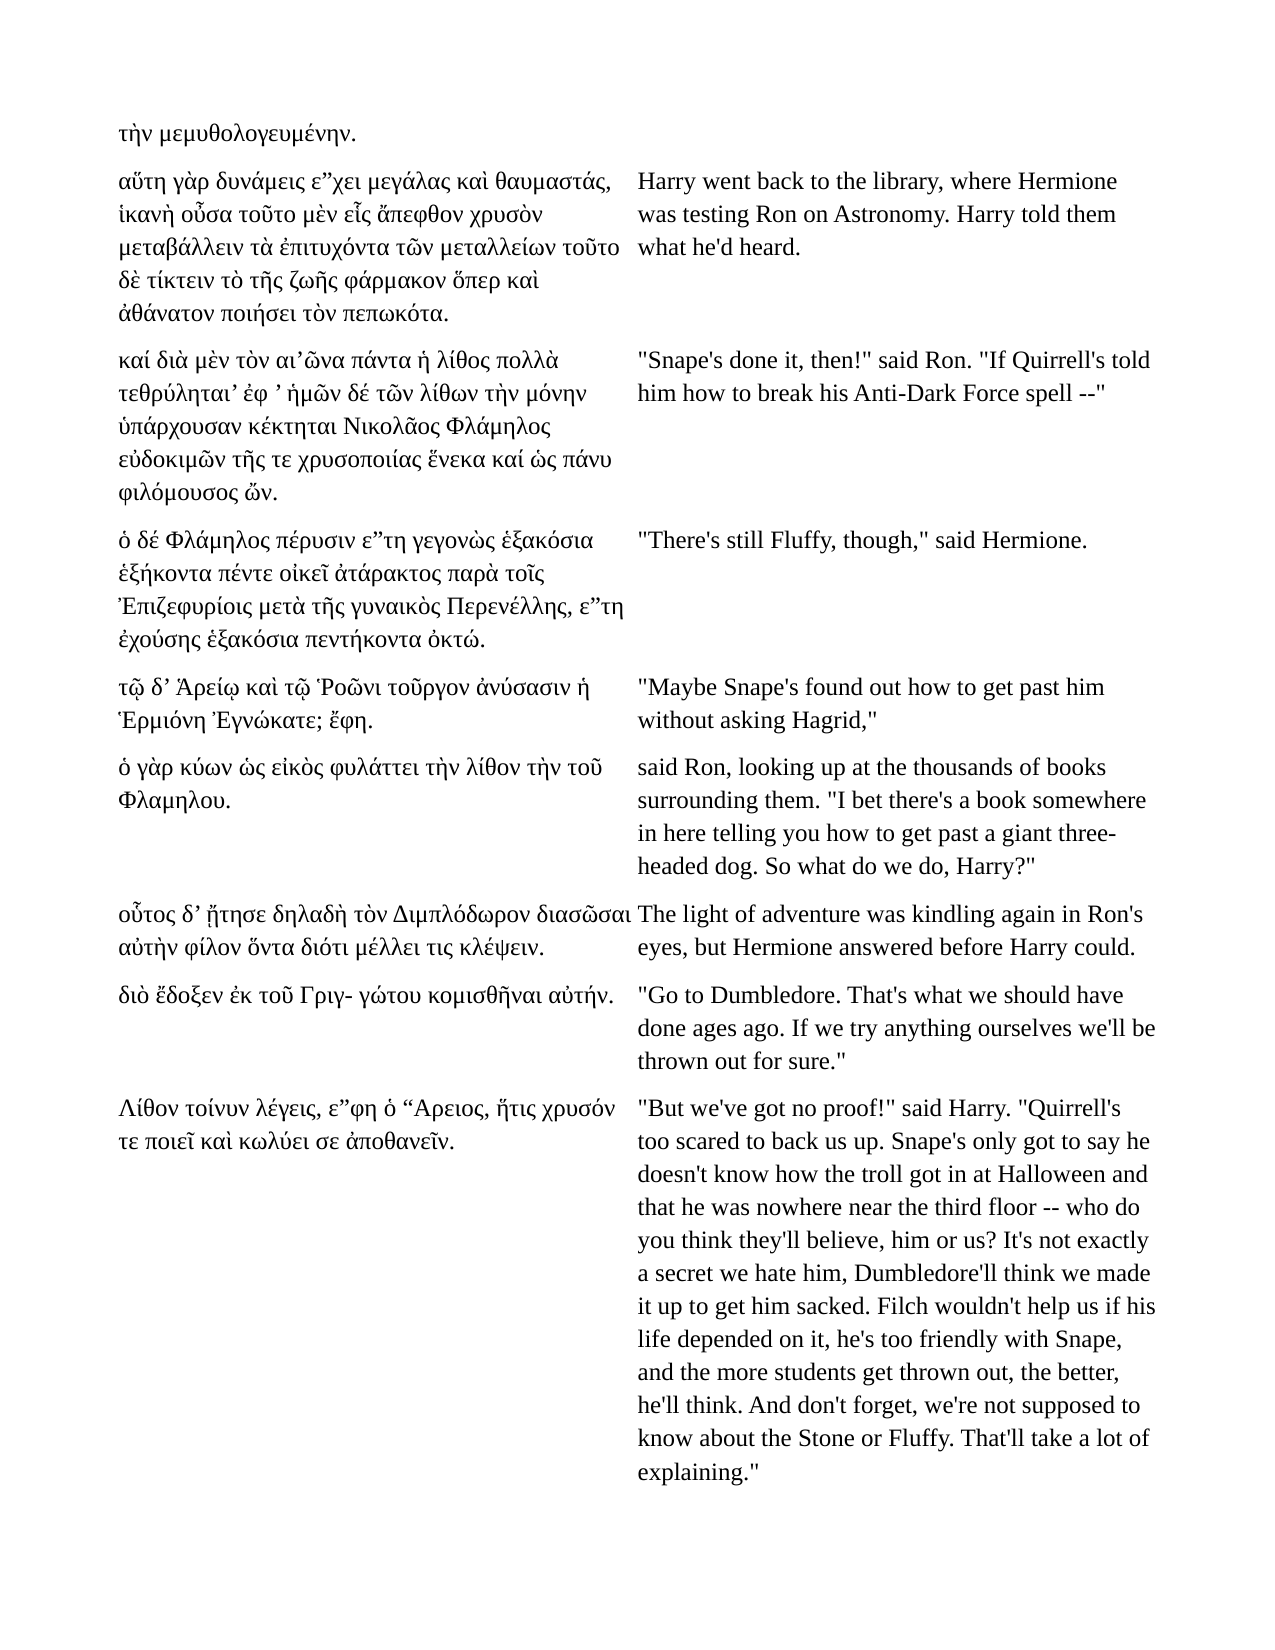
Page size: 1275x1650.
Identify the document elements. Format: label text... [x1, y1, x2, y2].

table_cell "There's still Fluffy, though," said Hermione. [638, 525, 1157, 672]
table_cell ὁ δέ Φλάμηλος πέρυσιν ε”τη γεγονὼς ἑξακόσια ἑξήκοντα πέντε οἰκεῖ ἀτάρακτος παρὰ τοῖς Ἐπιζεφυρίοις μετὰ τῆς γυναικὸς Περενέλλης, ε”τη ἐχούσης ἑξακόσια πεντήκοντα ὀκτώ. [118, 525, 637, 672]
table_cell Λίθον τοίνυν λέγεις, ε”φη ὁ “Αρειος, ἥτις χρυσόν τε ποιεῖ καὶ κωλύει σε ἀποθανεῖν. [118, 1093, 637, 1504]
table_cell "Go to Dumbledore. That's what we should have done ages ago. If we try anything ourselves we'll be thrown out for sure." [638, 980, 1157, 1093]
table_cell διὸ ἔδοξεν ἐκ τοῦ Γριγ- γώτου κομισθῆναι αὐτήν. [118, 980, 637, 1093]
table_cell The light of adventure was kindling again in Ron's eyes, but Hermione answered before Harry could. [638, 899, 1157, 980]
table_cell καί διὰ μὲν τὸν αι’ῶνα πάντα ἡ λίθος πολλὰ τεθρύληται’ ἐφ ’ ἡμῶν δέ τῶν λίθων τὴν μόνην ὑπάρχουσαν κέκτηται Νικολᾶος Φλάμηλος εὐδοκιμῶν τῆς τε χρυσοποιίας ἕνεκα καί ὡς πάνυ φιλόμουσος ὤν. [118, 345, 637, 525]
table_cell "Snape's done it, then!" said Ron. "If Quirrell's told him how to break his Anti-Dark Force spell --" [638, 345, 1157, 525]
table_cell "But we've got no proof!" said Harry. "Quirrell's too scared to back us up. Snape's only got to say he doesn't know how the troll got in at Halloween and that he was nowhere near the third floor -- who do you think they'll believe, him or us? It's not exactly a secret we hate him, Dumbledore'll think we made it up to get him sacked. Filch wouldn't help us if his life depended on it, he's too friendly with Snape, and the more students get thrown out, the better, he'll think. And don't forget, we're not supposed to know about the Stone or Fluffy. That'll take a lot of explaining." [638, 1093, 1157, 1504]
table_cell Harry went back to the library, where Hermione was testing Ron on Astronomy. Harry told them what he'd heard. [638, 166, 1157, 345]
table_cell [638, 118, 1157, 166]
table_cell τῷ δ’ Ἁρείῳ καὶ τῷ Ῥοῶνι τοῦργον ἀνύσασιν ἡ Ἑρμιόνη Ἐγνώκατε; ἔφη. [118, 672, 637, 752]
table_cell τὴν μεμυθολογευμένην. [118, 118, 637, 166]
table_cell αὕτη γὰρ δυνάμεις ε”χει μεγάλας καὶ θαυμαστάς, ἱκανὴ οὖσα τοῦτο μὲν εἷς ἄπεφθον χρυσὸν μεταβάλλειν τὰ ἐπιτυχόντα τῶν μεταλλείων τοῦτο δὲ τίκτειν τὸ τῆς ζωῆς φάρμακον ὅπερ καὶ ἀθάνατον ποιήσει τὸν πεπωκότα. [118, 166, 637, 345]
table_cell said Ron, looking up at the thousands of books surrounding them. "I bet there's a book somewhere in here telling you how to get past a giant three-headed dog. So what do we do, Harry?" [638, 753, 1157, 899]
table_cell οὗτος δ’ ᾔτησε δηλαδὴ τὸν Διμπλόδωρον διασῶσαι αὐτὴν φίλον ὅντα διότι μέλλει τις κλέψειν. [118, 899, 637, 980]
table_cell ὁ γὰρ κύων ὡς εἰκὸς φυλάττει τὴν λίθον τὴν τοῦ Φλαμηλου. [118, 753, 637, 899]
table_cell "Maybe Snape's found out how to get past him without asking Hagrid," [638, 672, 1157, 752]
